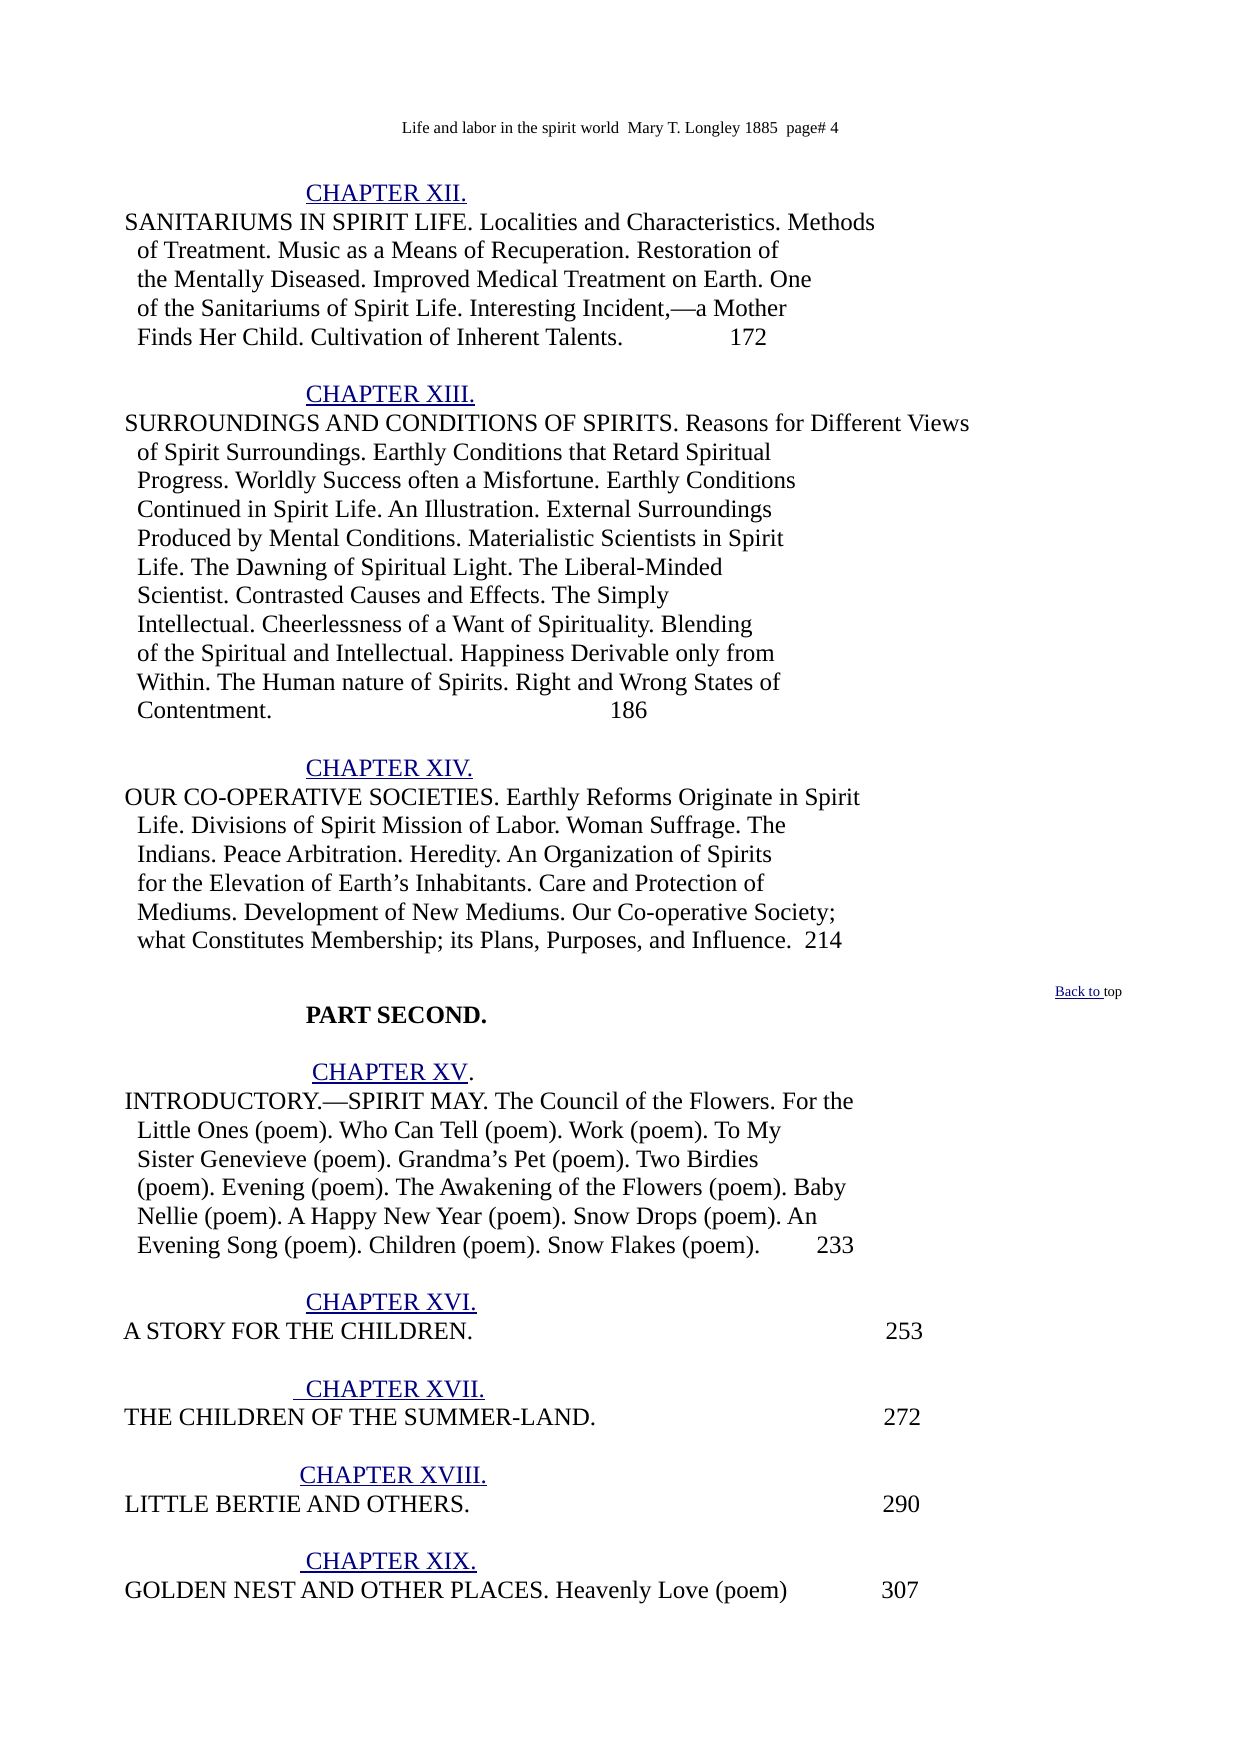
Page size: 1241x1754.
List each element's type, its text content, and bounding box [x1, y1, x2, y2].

text Sister Genevieve (poem). Grandma’s Pet (poem). Two Birdies [118, 1144, 1122, 1172]
text CHAPTER XVII. [118, 1374, 1122, 1402]
text Progress. Worldly Success often a Misfortune. Earthly Conditions [118, 466, 1122, 494]
text what Constitutes Membership; its Plans, Purposes, and Influence. 214 [118, 926, 1122, 954]
text Produced by Mental Conditions. Materialistic Scientists in Spirit [118, 523, 1122, 552]
text INTRODUCTORY.—SPIRIT MAY. The Council of the Flowers. For the [118, 1086, 1122, 1115]
text CHAPTER XIV. [118, 753, 1122, 782]
text CHAPTER XII. [118, 178, 1122, 207]
text Continued in Spirit Life. An Illustration. External Surroundings [118, 494, 1122, 523]
text of Treatment. Music as a Means of Recuperation. Restoration of [118, 236, 1122, 264]
text THE CHILDREN OF THE SUMMER-LAND. 272 [118, 1402, 1122, 1431]
text the Mentally Diseased. Improved Medical Treatment on Earth. One [118, 264, 1122, 293]
text Little Ones (poem). Who Can Tell (poem). Work (poem). To My [118, 1115, 1122, 1144]
text A STORY FOR THE CHILDREN. 253 [118, 1316, 1122, 1345]
text Nellie (poem). A Happy New Year (poem). Snow Drops (poem). An [118, 1201, 1122, 1230]
text CHAPTER XV. [118, 1057, 1122, 1086]
text Within. The Human nature of Spirits. Right and Wrong States of [118, 667, 1122, 696]
text LITTLE BERTIE AND OTHERS. 290 [118, 1489, 1122, 1517]
text of the Spiritual and Intellectual. Happiness Derivable only from [118, 638, 1122, 667]
text (poem). Evening (poem). The Awakening of the Flowers (poem). Baby [118, 1172, 1122, 1201]
text Back to top [118, 983, 1122, 1000]
text CHAPTER XVIII. [118, 1460, 1122, 1489]
text SANITARIUMS IN SPIRIT LIFE. Localities and Characteristics. Methods [118, 207, 1122, 236]
text Finds Her Child. Cultivation of Inherent Talents. 172 [118, 322, 1122, 351]
text Life. Divisions of Spirit Mission of Labor. Woman Suffrage. The [118, 811, 1122, 839]
text CHAPTER XIII. [118, 379, 1122, 408]
text Mediums. Development of New Mediums. Our Co-operative Society; [118, 897, 1122, 926]
text Contentment. 186 [118, 696, 1122, 724]
text PART SECOND. [118, 1000, 1122, 1029]
text for the Elevation of Earth’s Inhabitants. Care and Protection of [118, 868, 1122, 897]
text of the Sanitariums of Spirit Life. Interesting Incident,—a Mother [118, 293, 1122, 322]
text CHAPTER XIX. [118, 1546, 1122, 1575]
text of Spirit Surroundings. Earthly Conditions that Retard Spiritual [118, 437, 1122, 466]
text Scientist. Contrasted Causes and Effects. The Simply [118, 581, 1122, 609]
text CHAPTER XVI. [118, 1287, 1122, 1316]
text GOLDEN NEST AND OTHER PLACES. Heavenly Love (poem) 307 [118, 1575, 1122, 1604]
text Evening Song (poem). Children (poem). Snow Flakes (poem). 233 [118, 1230, 1122, 1259]
text Intellectual. Cheerlessness of a Want of Spirituality. Blending [118, 609, 1122, 638]
text OUR CO-OPERATIVE SOCIETIES. Earthly Reforms Originate in Spirit [118, 782, 1122, 811]
text Life. The Dawning of Spiritual Light. The Liberal-Minded [118, 552, 1122, 581]
text SURROUNDINGS AND CONDITIONS OF SPIRITS. Reasons for Different Views [118, 408, 1122, 437]
text Indians. Peace Arbitration. Heredity. An Organization of Spirits [118, 839, 1122, 868]
